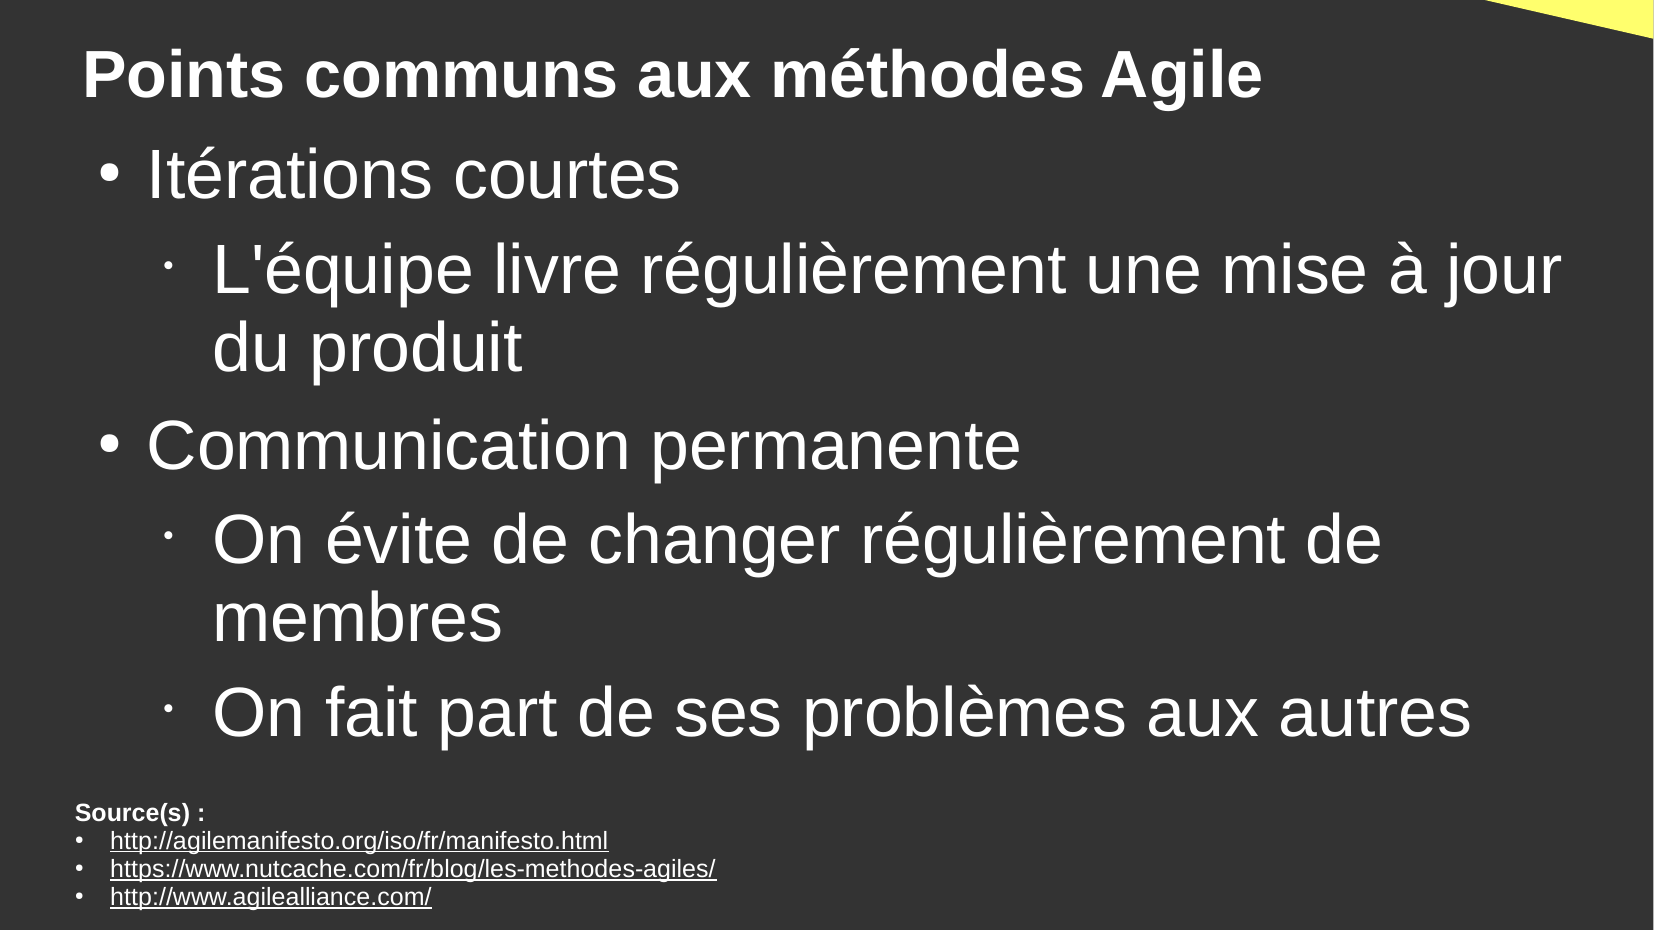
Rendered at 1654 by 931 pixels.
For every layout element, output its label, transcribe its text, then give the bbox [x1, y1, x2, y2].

text_box Source(s) : http://agilemanifesto.org/iso/fr/manifesto.html https://www.nutcache.com/fr/blog/les-methodes-agiles/ http://www.agilealliance.com/ [60, 791, 1546, 919]
text_box [1484, 0, 1654, 39]
title Points communs aux méthodes Agile [82, 37, 1571, 122]
list Itérations courtes L'équipe livre régulièrement une mise à jour du produit Communication permanente On évite de changer régulièrement de membres On fait part de ses problèmes aux autres [80, 135, 1620, 756]
